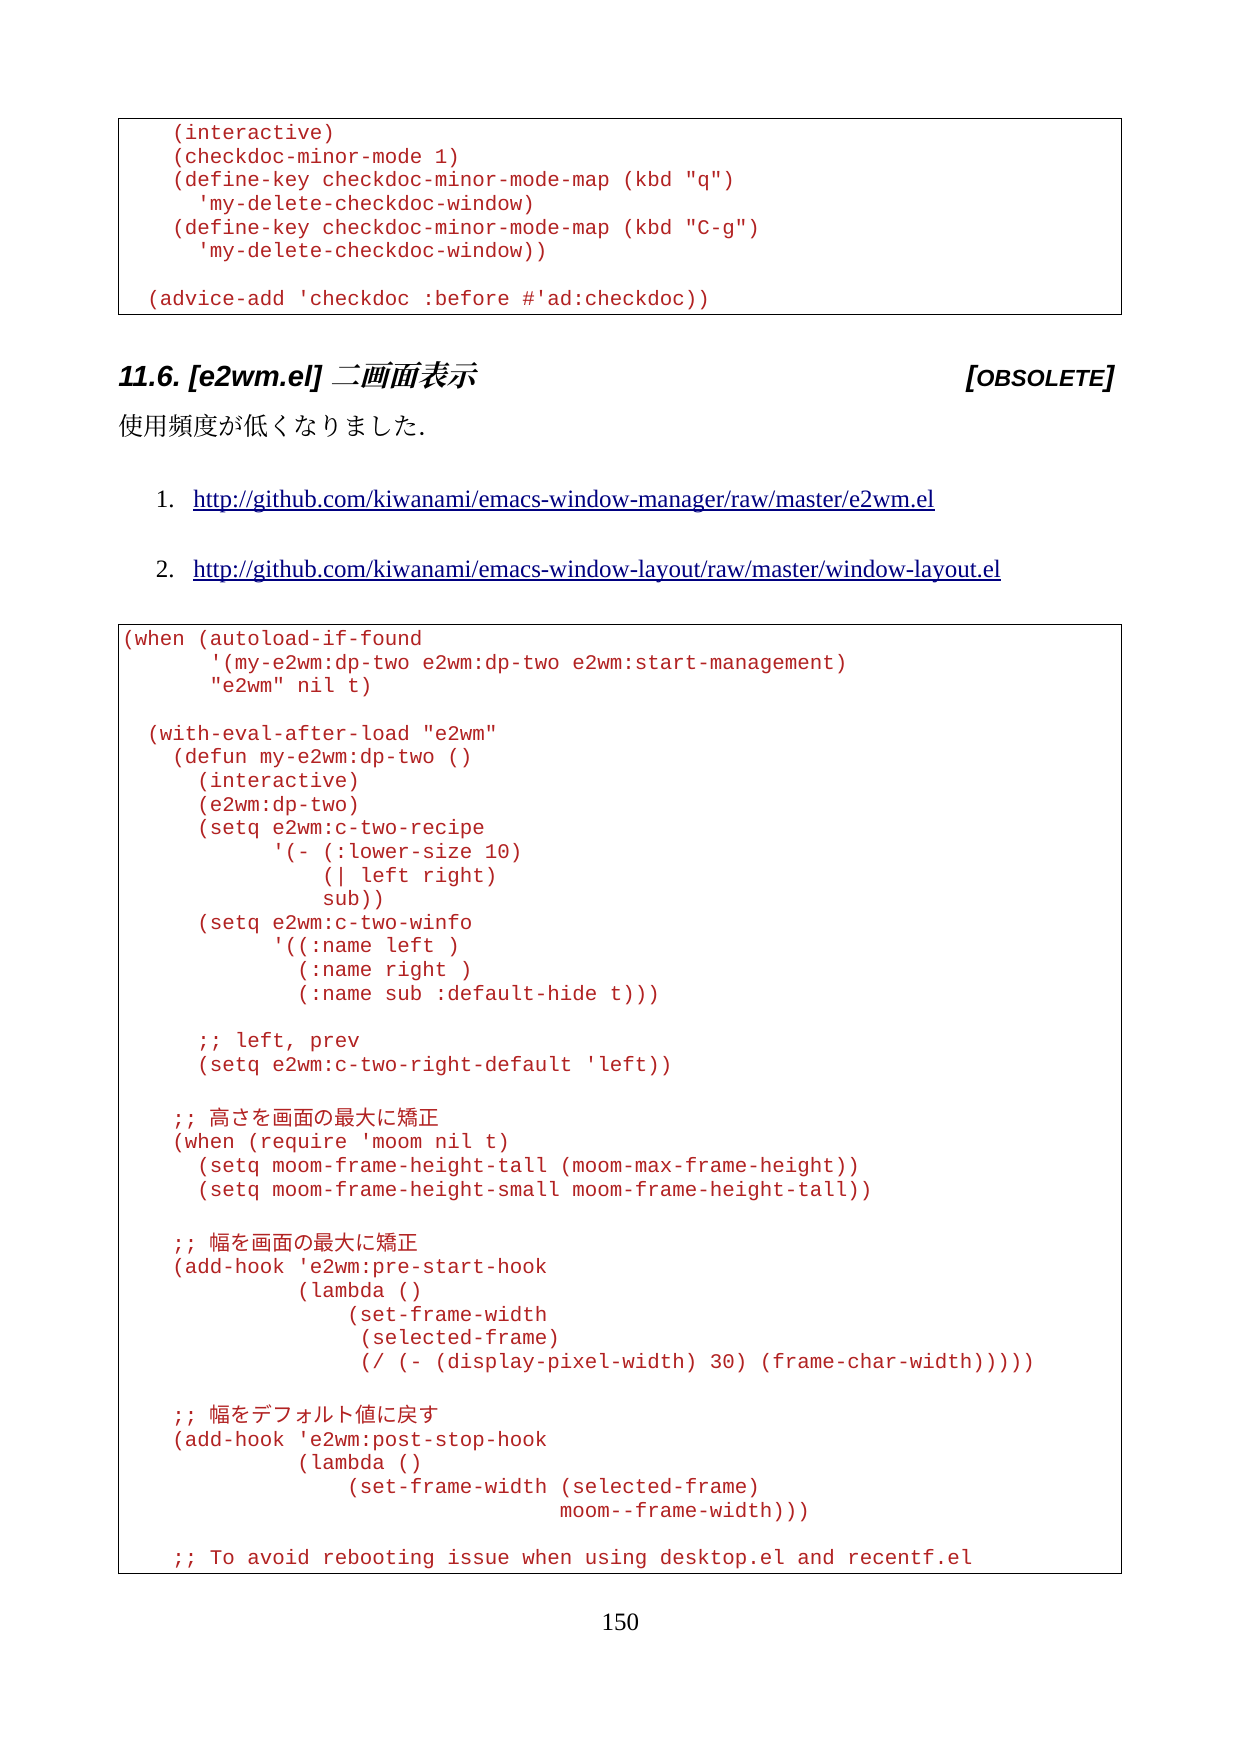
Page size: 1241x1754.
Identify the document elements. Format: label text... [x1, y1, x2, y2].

text (when (autoload-if-found [119, 625, 1121, 648]
text (lambda () [119, 1448, 1121, 1472]
text (setq e2wm:c-two-right-default 'left)) [119, 1050, 1121, 1073]
text (setq e2wm:c-two-winfo [119, 908, 1121, 932]
text (defun my-e2wm:dp-two () [119, 742, 1121, 766]
text (define-key checkdoc-minor-mode-map (kbd "C-g") [119, 213, 1121, 236]
text (e2wm:dp-two) [119, 790, 1121, 813]
text (interactive) [119, 119, 1121, 142]
text (interactive) [119, 766, 1121, 790]
list http://github.com/kiwanami/emacs-window-layout/raw/master/window-layout.el [156, 554, 1122, 612]
text 使用頻度が低くなりました． [118, 407, 1122, 472]
text "e2wm" nil t) [119, 671, 1121, 695]
text (lambda () [119, 1276, 1121, 1300]
text (define-key checkdoc-minor-mode-map (kbd "q") [119, 165, 1121, 189]
text '((:name left ) [119, 932, 1121, 955]
text ;; 幅をデフォルト値に戻す [119, 1394, 1121, 1425]
text ;; 高さを画面の最大に矯正 [119, 1097, 1121, 1127]
text (setq moom-frame-height-tall (moom-max-frame-height)) [119, 1151, 1121, 1175]
text (selected-frame) [119, 1323, 1121, 1347]
text (set-frame-width (selected-frame) [119, 1472, 1121, 1496]
text '(my-e2wm:dp-two e2wm:dp-two e2wm:start-management) [119, 648, 1121, 671]
text (set-frame-width [119, 1300, 1121, 1323]
text (add-hook 'e2wm:pre-start-hook [119, 1252, 1121, 1276]
text (setq moom-frame-height-small moom-frame-height-tall)) [119, 1175, 1121, 1198]
text ;; To avoid rebooting issue when using desktop.el and recentf.el [119, 1543, 1121, 1573]
text sub)) [119, 884, 1121, 908]
list http://github.com/kiwanami/emacs-window-manager/raw/master/e2wm.el [156, 484, 1122, 542]
text moom--frame-width))) [119, 1496, 1121, 1519]
text '(- (:lower-size 10) [119, 837, 1121, 861]
text (| left right) [119, 861, 1121, 884]
text (add-hook 'e2wm:post-stop-hook [119, 1425, 1121, 1448]
text (checkdoc-minor-mode 1) [119, 142, 1121, 165]
text (when (require 'moom nil t) [119, 1127, 1121, 1151]
text (advice-add 'checkdoc :before #'ad:checkdoc)) [119, 284, 1121, 314]
text (:name sub :default-hide t))) [119, 979, 1121, 1002]
text (/ (- (display-pixel-width) 30) (frame-char-width))))) [119, 1347, 1121, 1371]
text (:name right ) [119, 955, 1121, 979]
text (with-eval-after-load "e2wm" [119, 719, 1121, 742]
text 'my-delete-checkdoc-window) [119, 189, 1121, 213]
text ;; 幅を画面の最大に矯正 [119, 1222, 1121, 1252]
text (setq e2wm:c-two-recipe [119, 813, 1121, 837]
text 'my-delete-checkdoc-window)) [119, 236, 1121, 260]
subtitle [e2wm.el] 二画面表示 [obsolete] [118, 353, 1122, 394]
text ;; left, prev [119, 1026, 1121, 1050]
